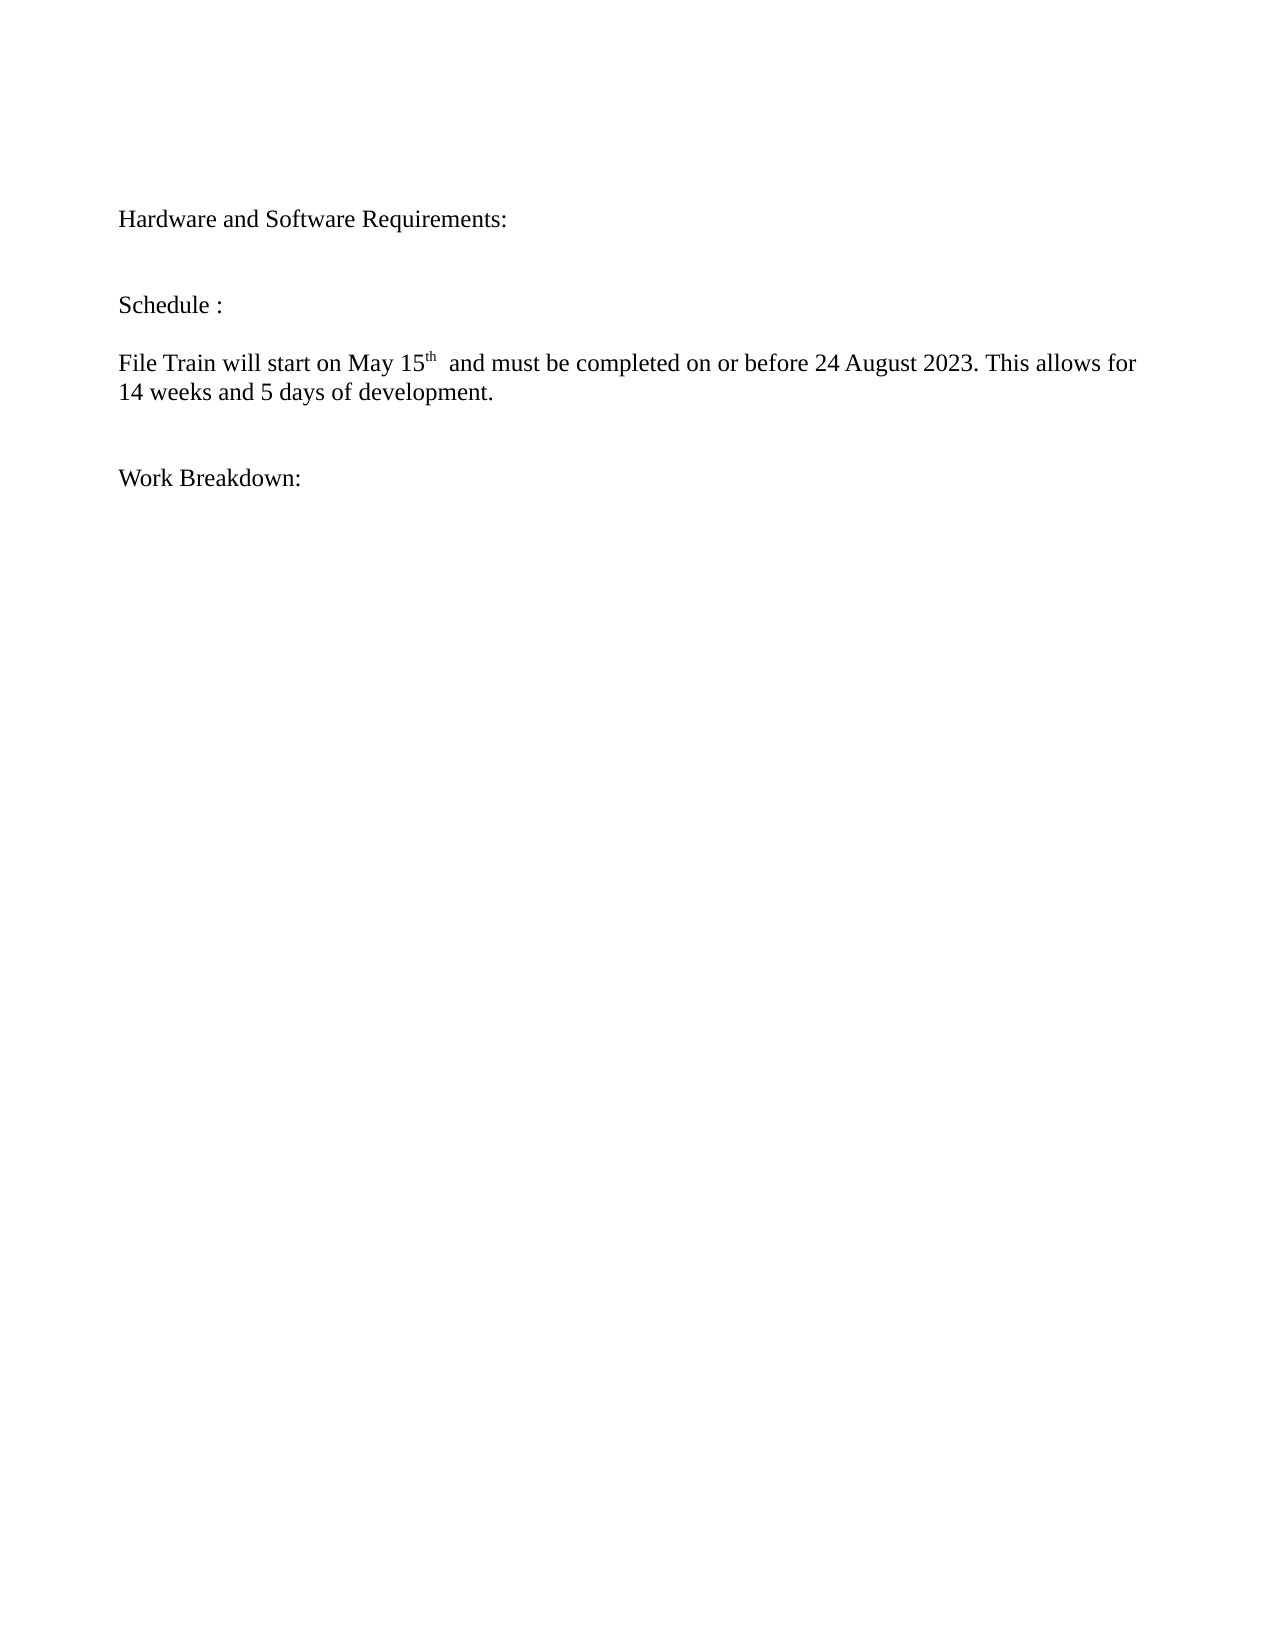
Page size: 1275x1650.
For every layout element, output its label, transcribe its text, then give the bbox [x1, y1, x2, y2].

text Schedule : [118, 291, 1157, 319]
text File Train will start on May 15th and must be completed on or before 24 August 2023. This allows for 14 weeks and 5 days of development. [118, 348, 1157, 406]
text Work Breakdown: [118, 463, 1157, 492]
text Hardware and Software Requirements: [118, 204, 1157, 233]
